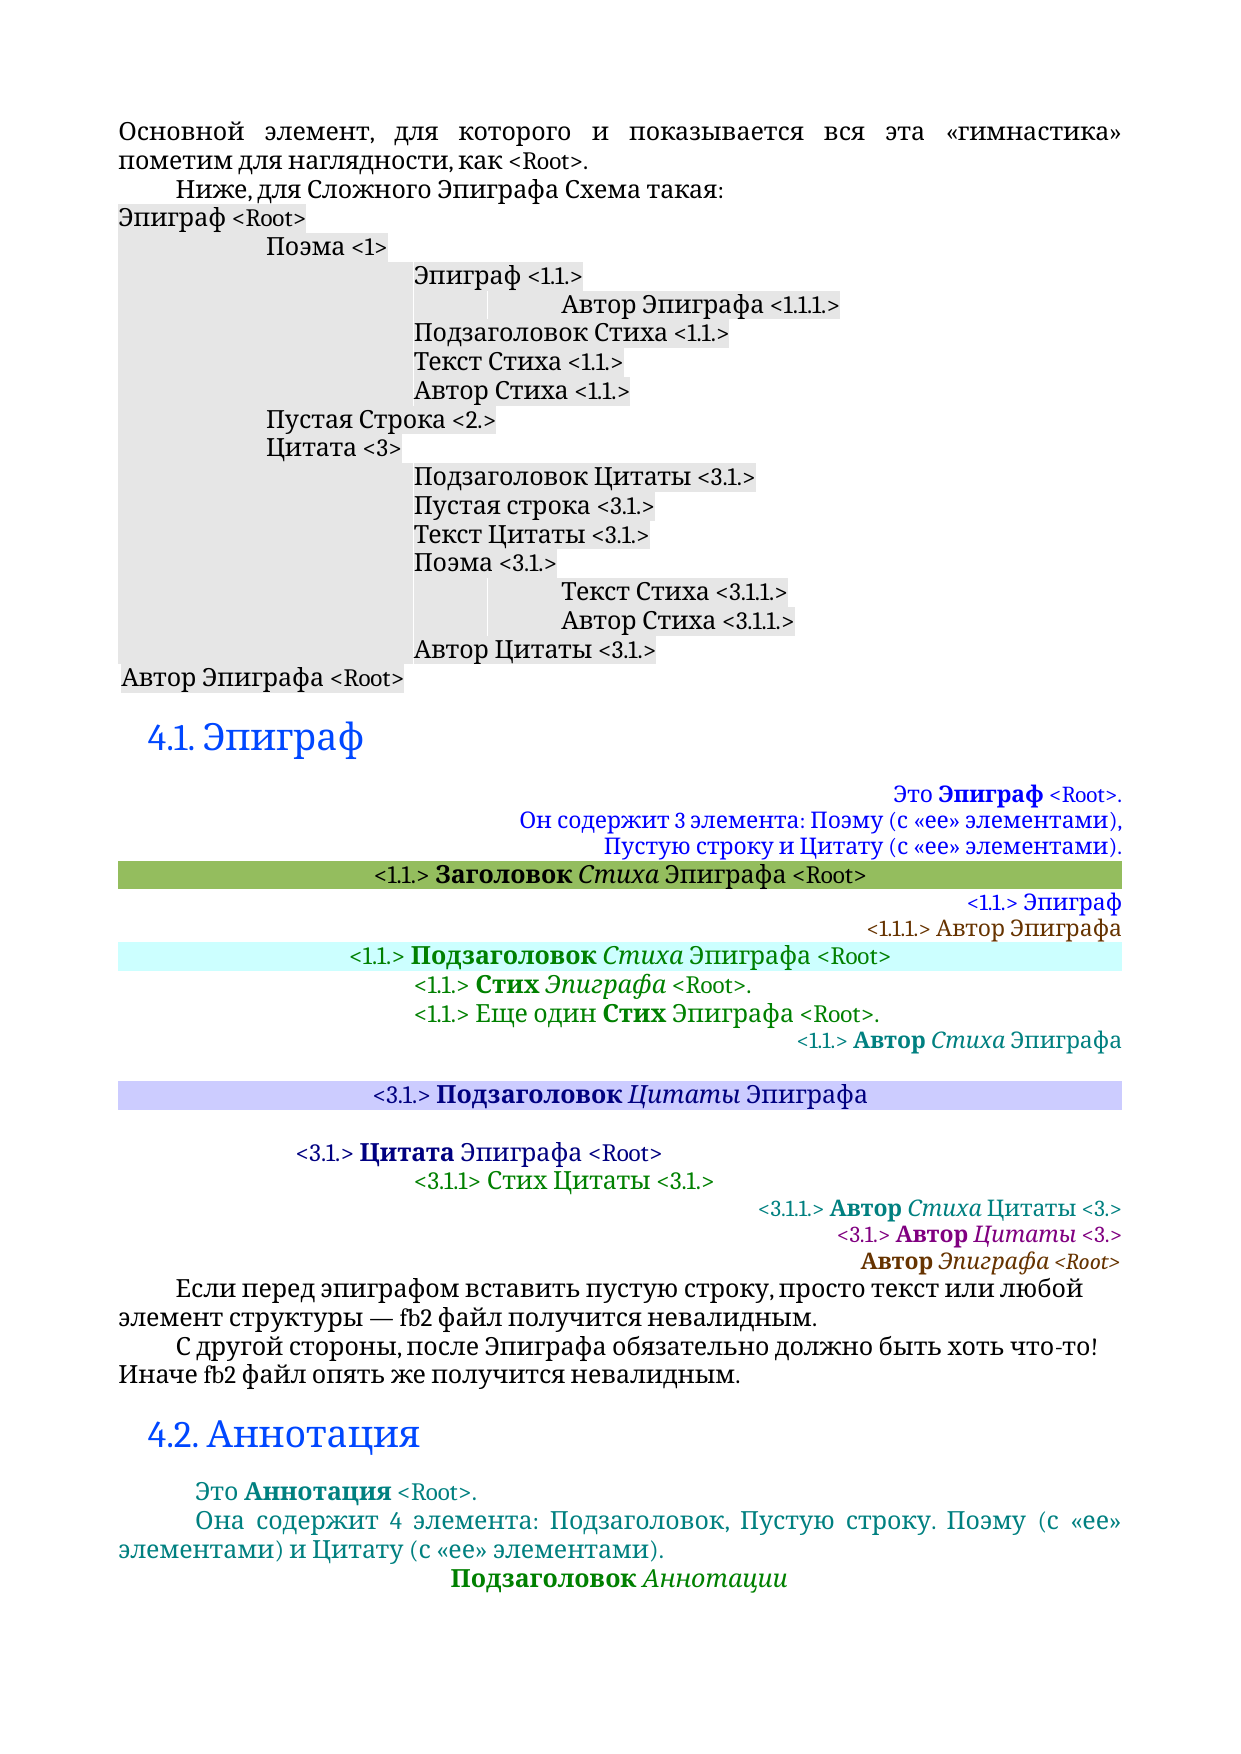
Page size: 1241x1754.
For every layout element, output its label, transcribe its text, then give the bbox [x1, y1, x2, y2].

text Текст Цитаты <3.1.> [118, 521, 1122, 549]
text Эпиграф <1.1.> [118, 262, 1122, 291]
text 4.2. Аннотация [148, 1414, 1122, 1457]
text Она содержит 4 элемента: Подзаголовок, Пустую строку. Поэму (с «ее» элементами) и Цитату (с «ее» элементами). [118, 1507, 1122, 1564]
subtitle Подзаголовок Аннотации [118, 1564, 1122, 1593]
text Автор Эпиграфа <Root> [118, 664, 1122, 693]
text Это Эпиграф <Root>. [472, 781, 1122, 808]
text Подзаголовок Стиха <1.1.> [118, 319, 1122, 348]
text <1.1.> Автор Стиха Эпиграфа [502, 1028, 1122, 1054]
text <1.1.> Стих Эпиграфа <Root>. [413, 971, 1063, 999]
text <3.1.1> Стих Цитаты <3.1.> [413, 1167, 1063, 1196]
text Автор Стиха <1.1.> [118, 377, 1122, 406]
text 4.1. Эпиграф [148, 717, 1122, 760]
text Текст Стиха <3.1.1.> [118, 578, 1122, 607]
text Это Аннотация <Root>. [118, 1478, 1122, 1507]
text Автор Эпиграфа <Root> [502, 1249, 1122, 1275]
text <3.1.> Автор Цитаты <3.> [325, 1222, 1122, 1249]
text <1.1.1.> Автор Эпиграфа [502, 916, 1122, 942]
text Поэма <3.1.> [118, 549, 1122, 578]
text Текст Стиха <1.1.> [118, 348, 1122, 377]
text Он содержит 3 элемента: Поэму (с «ее» элементами), Пустую строку и Цитату (с «ее» элементами). [472, 808, 1122, 861]
title <1.1.> Заголовок Стиха Эпиграфа <Root> [118, 861, 1122, 889]
text <1.1.> Эпиграф [472, 889, 1122, 916]
text <1.1.> Еще один Стих Эпиграфа <Root>. [413, 999, 1063, 1028]
text Цитата <3> [118, 434, 1122, 463]
text Подзаголовок Цитаты <3.1.> [118, 463, 1122, 492]
text Эпиграф <Root> [118, 204, 1122, 233]
text Пустая Строка <2.> [118, 406, 1122, 434]
text С другой стороны, после Эпиграфа обязательно должно быть хоть что-то! Иначе fb2 файл опять же получится невалидным. [118, 1332, 1122, 1390]
text Автор Стиха <3.1.1.> [118, 607, 1122, 636]
text Автор Эпиграфа <1.1.1.> [118, 291, 1122, 319]
text Пустая строка <3.1.> [118, 492, 1122, 521]
text Поэма <1> [118, 233, 1122, 262]
text Основной элемент, для которого и показывается вся эта «гимнастика» пометим для наглядности, как <Root>. [118, 118, 1122, 176]
text Если перед эпиграфом вставить пустую строку, просто текст или любой элемент структуры — fb2 файл получится невалидным. [118, 1275, 1122, 1332]
subtitle <3.1.> Подзаголовок Цитаты Эпиграфа [118, 1081, 1122, 1110]
text <3.1.1.> Автор Стиха Цитаты <3.> [502, 1196, 1122, 1222]
text <3.1.> Цитата Эпиграфа <Root> [295, 1138, 945, 1167]
text Автор Цитаты <3.1.> [118, 636, 1122, 664]
text Ниже, для Сложного Эпиграфа Схема такая: [118, 176, 1122, 204]
subtitle <1.1.> Подзаголовок Стиха Эпиграфа <Root> [118, 942, 1122, 971]
